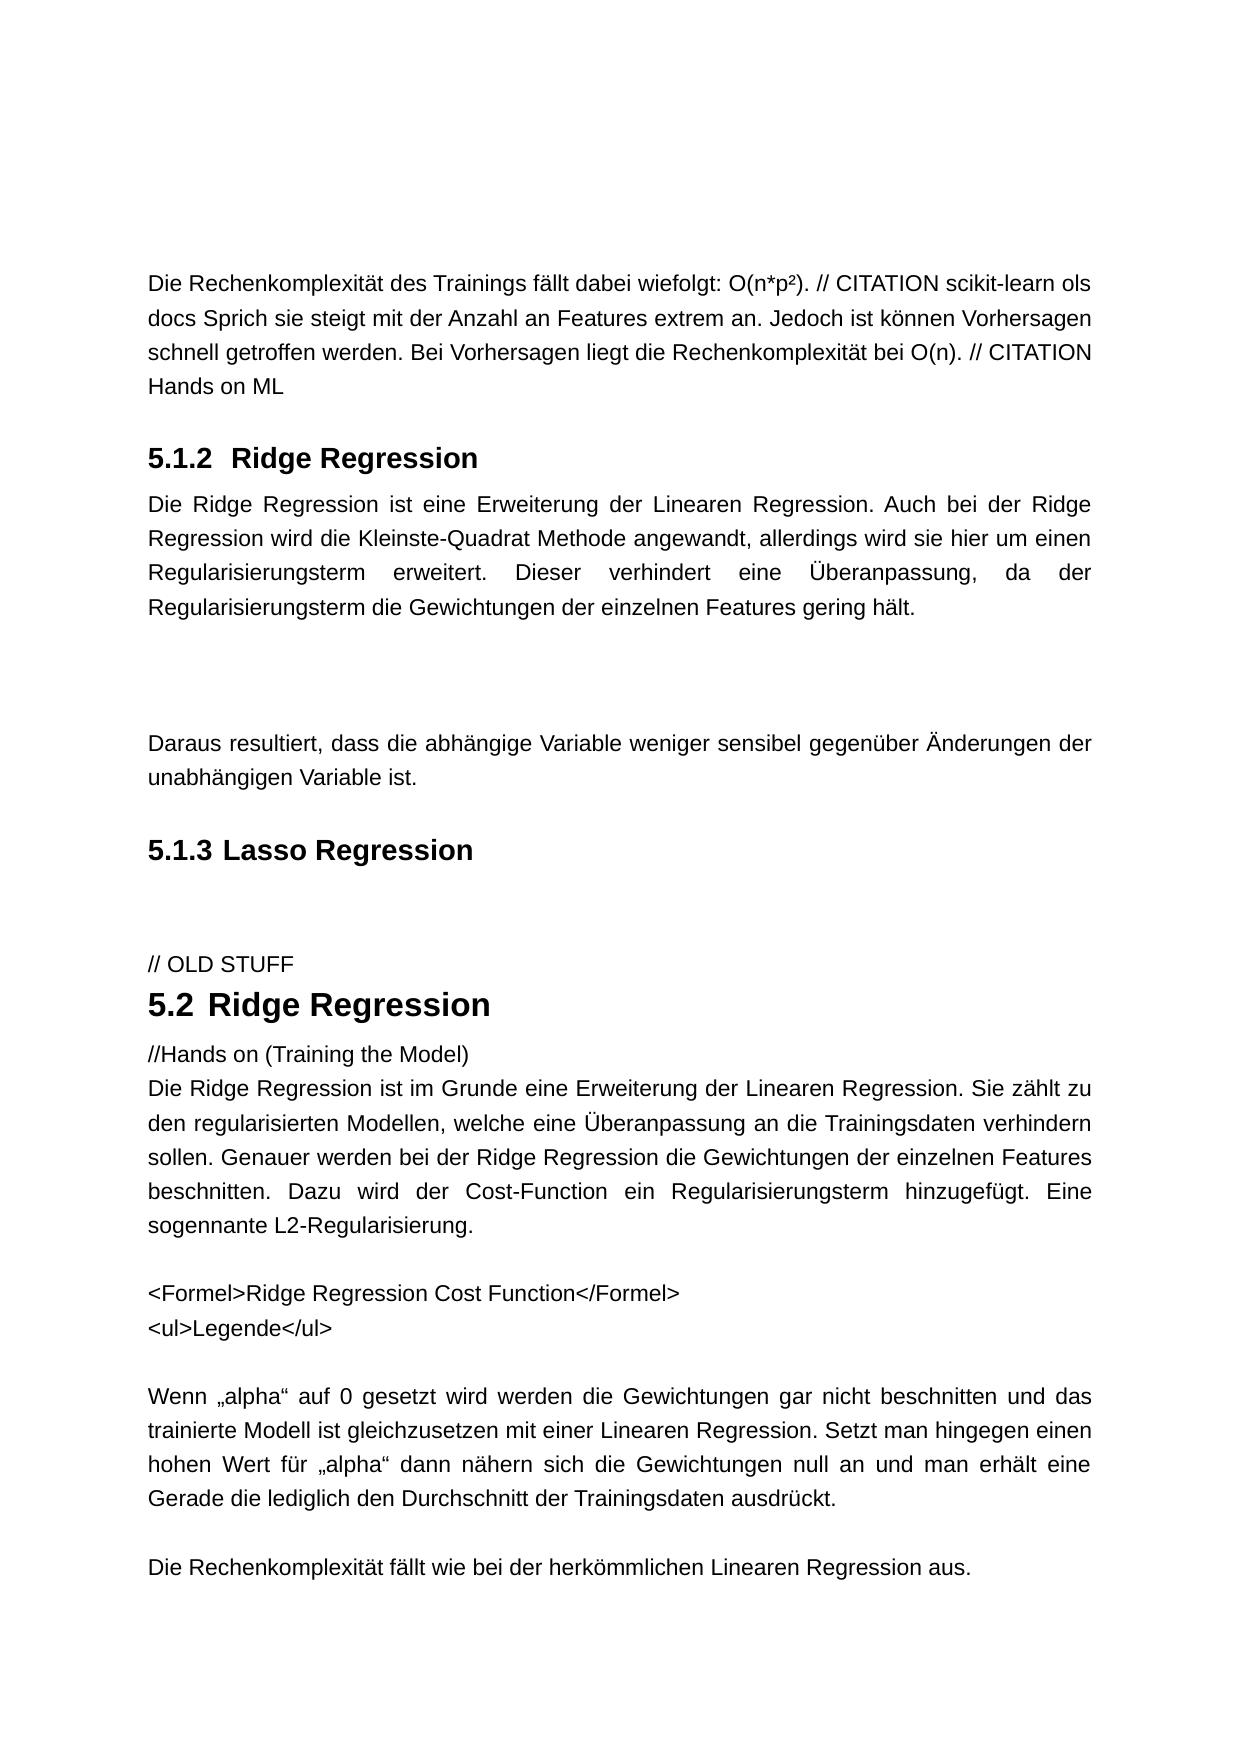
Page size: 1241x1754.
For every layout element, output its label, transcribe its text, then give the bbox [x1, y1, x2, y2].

text <Formel>Ridge Regression Cost Function</Formel> [148, 1280, 1092, 1307]
text Die Ridge Regression ist im Grunde eine Erweiterung der Linearen Regression. Sie zählt zu den regularisierten Modellen, welche eine Überanpassung an die Trainingsdaten verhindern sollen. Genauer werden bei der Ridge Regression die Gewichtungen der einzelnen Features beschnitten. Dazu wird der Cost-Function ein Regularisierungsterm hinzugefügt. Eine sogennante L2-Regularisierung. [148, 1075, 1092, 1238]
subtitle Ridge Regression [148, 441, 1092, 475]
text Wenn „alpha“ auf 0 gesetzt wird werden die Gewichtungen gar nicht beschnitten und das trainierte Modell ist gleichzusetzen mit einer Linearen Regression. Setzt man hingegen einen hohen Wert für „alpha“ dann nähern sich die Gewichtungen null an und man erhält eine Gerade die lediglich den Durchschnitt der Trainingsdaten ausdrückt. [148, 1383, 1092, 1512]
subtitle Lasso Regression [148, 833, 1092, 866]
text Die Ridge Regression ist eine Erweiterung der Linearen Regression. Auch bei der Ridge Regression wird die Kleinste-Quadrat Methode angewandt, allerdings wird sie hier um einen Regularisierungsterm erweitert. Dieser verhindert eine Überanpassung, da der Regularisierungsterm die Gewichtungen der einzelnen Features gering hält. [148, 491, 1092, 620]
text //Hands on (Training the Model) [148, 1041, 1092, 1067]
text Daraus resultiert, dass die abhängige Variable weniger sensibel gegenüber Änderungen der unabhängigen Variable ist. [148, 730, 1092, 791]
subtitle Ridge Regression [148, 985, 1092, 1023]
text <ul>Legende</ul> [148, 1314, 1092, 1341]
text Die Rechenkomplexität fällt wie bei der herkömmlichen Linearen Regression aus. [148, 1554, 1092, 1580]
text Die Rechenkomplexität des Trainings fällt dabei wiefolgt: O(n*p²). // CITATION scikit-learn ols docs Sprich sie steigt mit der Anzahl an Features extrem an. Jedoch ist können Vorhersagen schnell getroffen werden. Bei Vorhersagen liegt die Rechenkomplexität bei O(n). // CITATION Hands on ML [148, 270, 1092, 399]
text // OLD STUFF [148, 951, 1092, 977]
